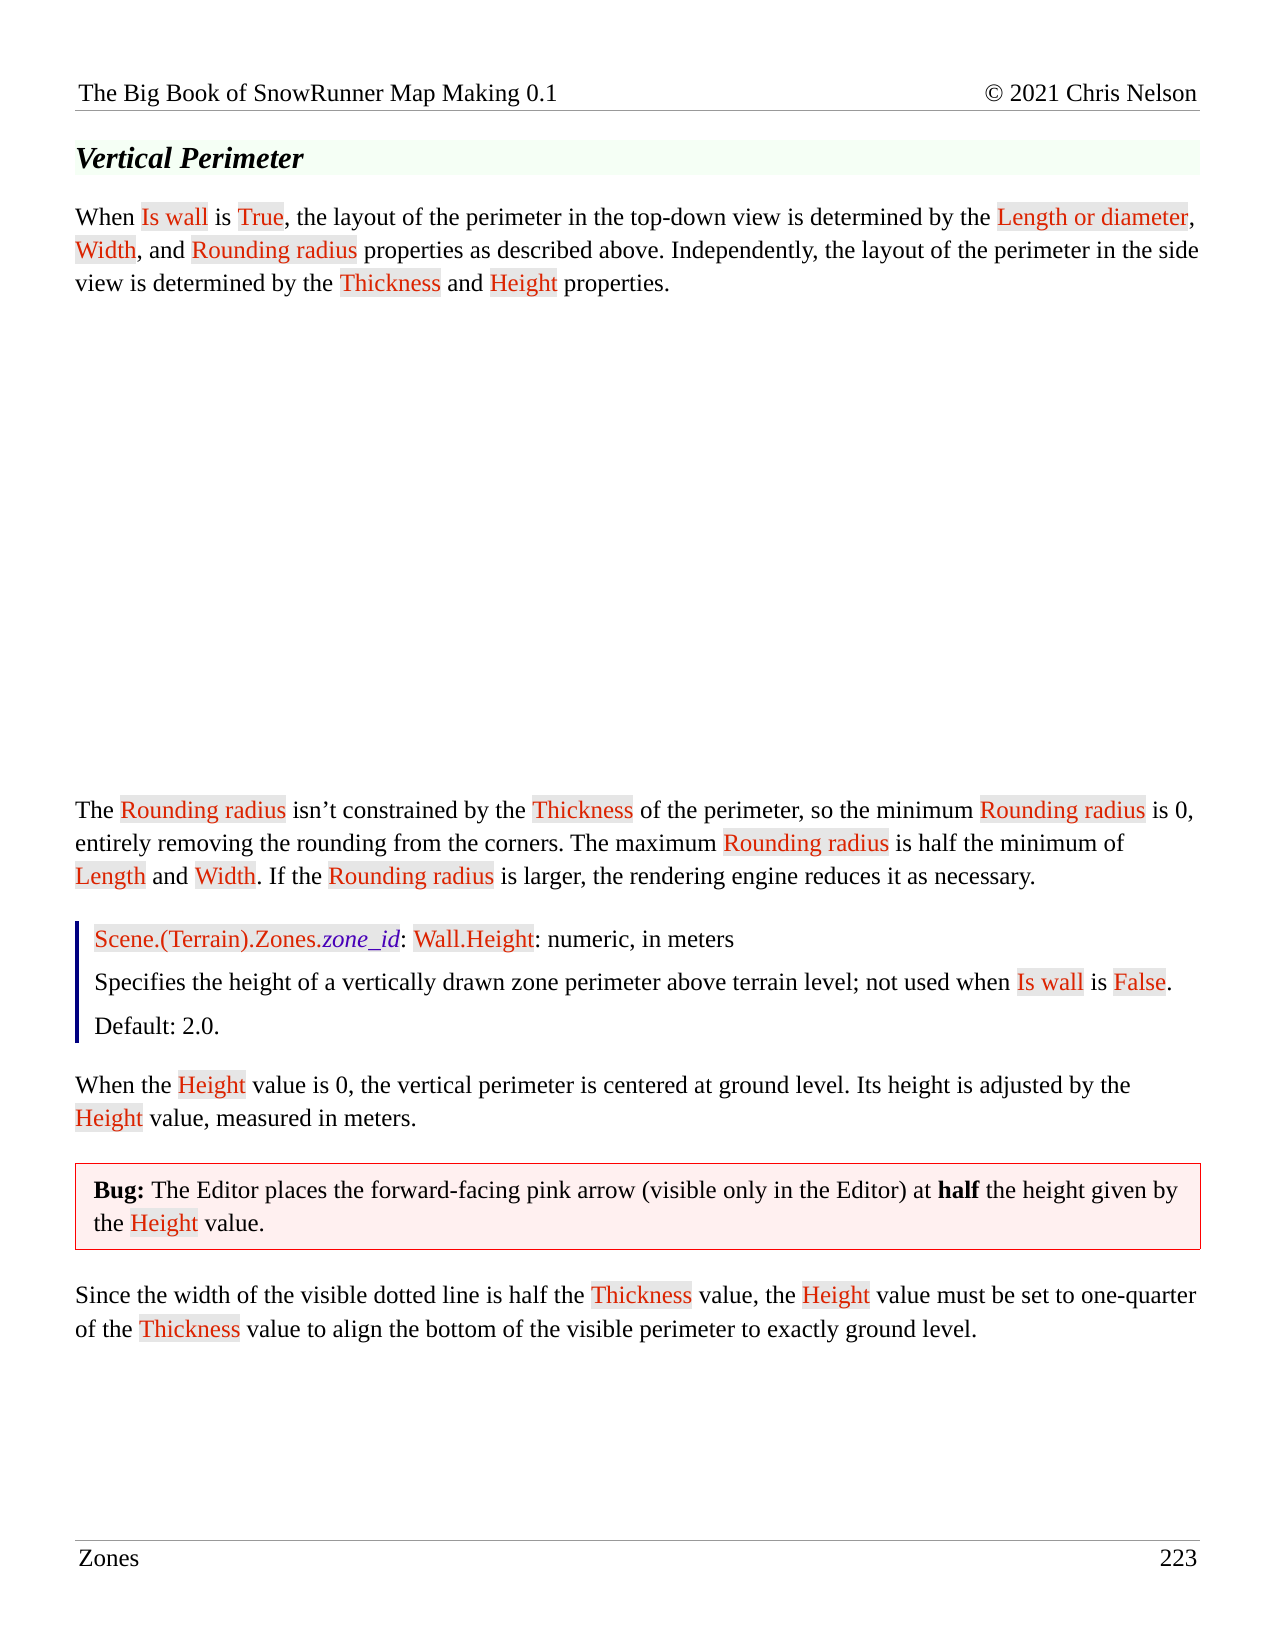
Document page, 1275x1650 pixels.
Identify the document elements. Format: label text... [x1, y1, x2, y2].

list The Editor places the forward-facing pink arrow (visible only in the Editor) at half the height given by the Height value. [76, 1164, 1200, 1249]
text When the Height value is 0, the vertical perimeter is centered at ground level. Its height is adjusted by the Height value, measured in meters. [75, 1070, 1200, 1132]
text Scene.(Terrain).Zones.zone_id: Wall.Height: numeric, in meters [79, 921, 1200, 952]
text The Rounding radius isn’t constrained by the Thickness of the perimeter, so the minimum Rounding radius is 0, entirely removing the rounding from the corners. The maximum Rounding radius is half the minimum of Length and Width. If the Rounding radius is larger, the rendering engine reduces it as necessary. [75, 795, 1200, 889]
text When Is wall is True, the layout of the perimeter in the top-down view is determined by the Length or diameter, Width, and Rounding radius properties as described above. Independently, the layout of the perimeter in the side view is determined by the Thickness and Height properties. [75, 202, 1200, 297]
text Default: 2.0. [79, 1008, 1200, 1043]
text Since the width of the visible dotted line is half the Thickness value, the Height value must be set to one-quarter of the Thickness value to align the bottom of the visible perimeter to exactly ground level. [75, 1281, 1200, 1342]
subtitle Vertical Perimeter [75, 140, 1200, 175]
text Specifies the height of a vertically drawn zone perimeter above terrain level; not used when Is wall is False. [79, 964, 1200, 996]
